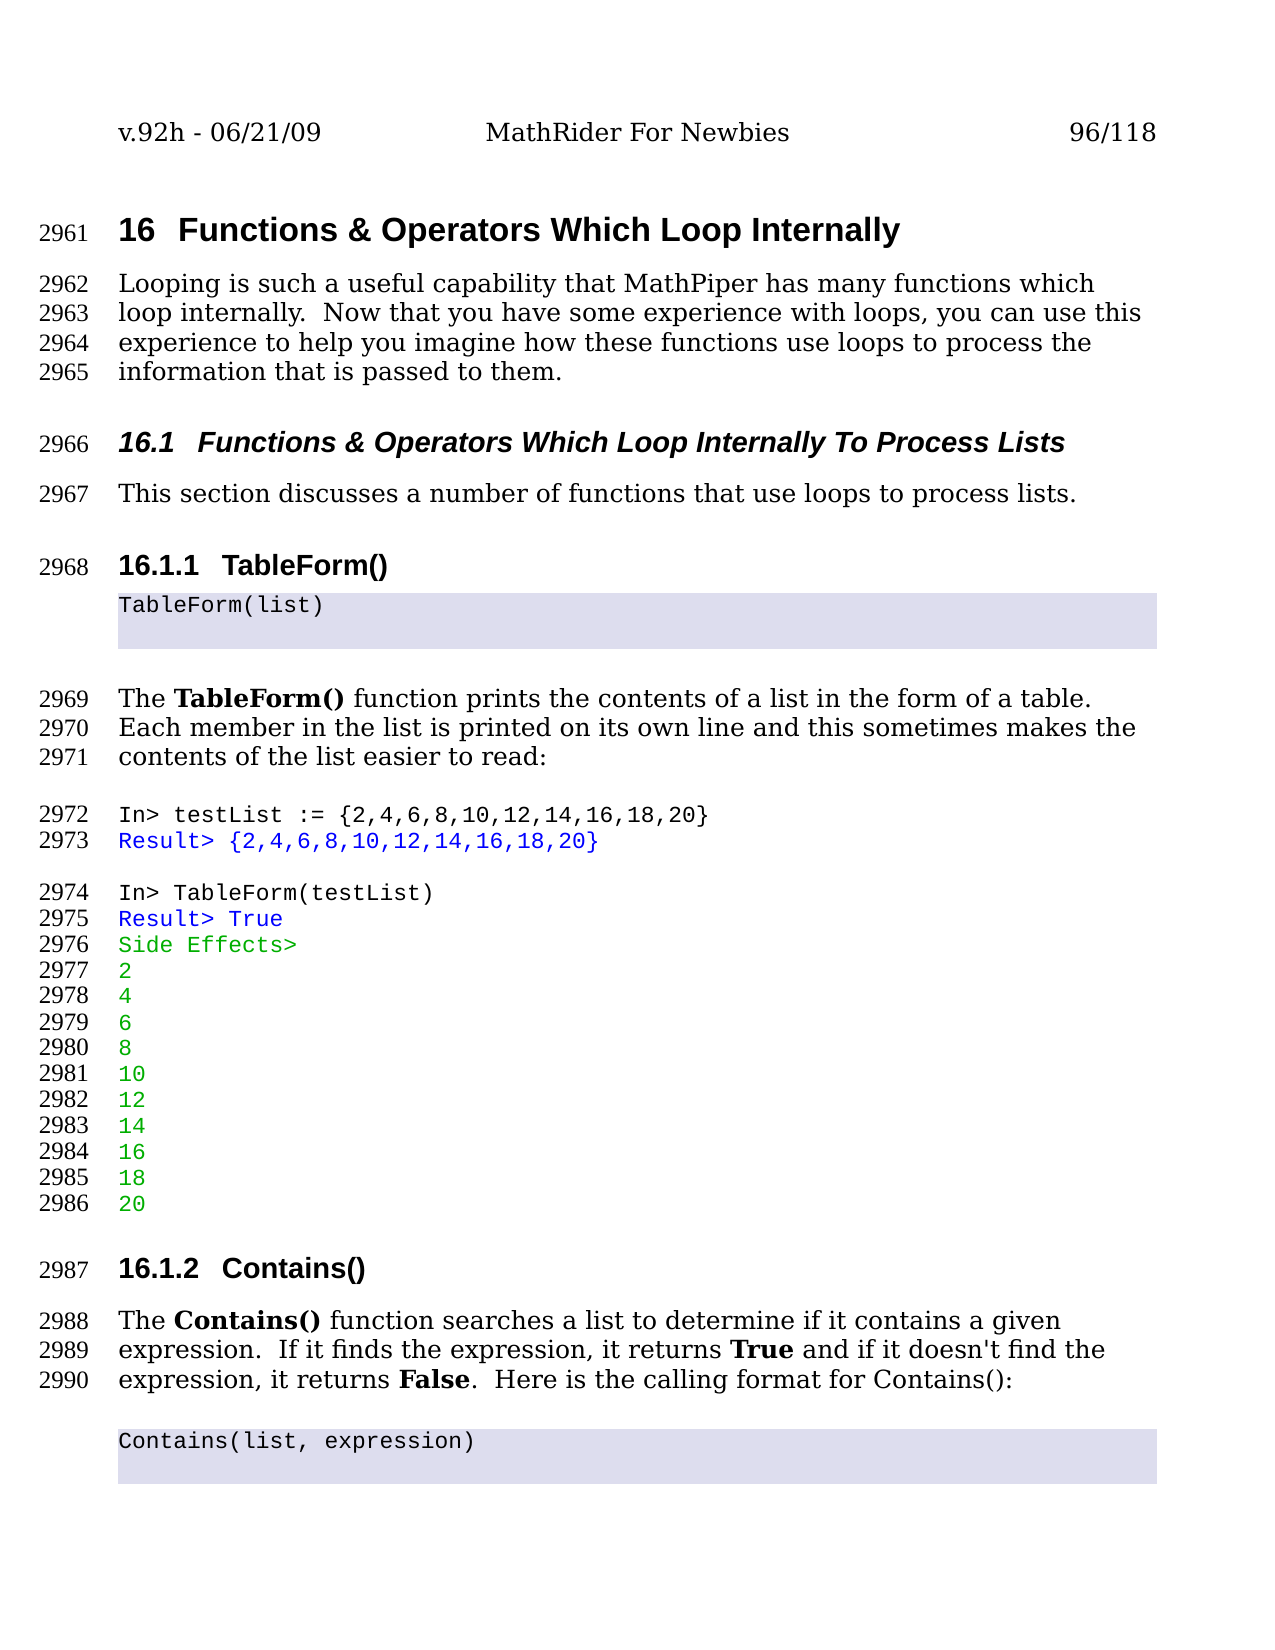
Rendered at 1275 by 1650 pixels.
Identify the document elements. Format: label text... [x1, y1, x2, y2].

text This section discusses a number of functions that use loops to process lists. [118, 479, 1157, 509]
table_header TableForm(list) [118, 593, 1157, 649]
text 16 [118, 1141, 1157, 1166]
text 6 [118, 1011, 1157, 1037]
text 2 [118, 959, 1157, 985]
text Result> True [118, 907, 1157, 933]
text 10 [118, 1063, 1157, 1089]
text Looping is such a useful capability that MathPiper has many functions which loop internally. Now that you have some experience with loops, you can use this experience to help you imagine how these functions use loops to process the information that is passed to them. [118, 269, 1157, 386]
text 12 [118, 1089, 1157, 1114]
subtitle TableForm() [118, 548, 1157, 581]
text 18 [118, 1166, 1157, 1192]
text Side Effects> [118, 933, 1157, 959]
text 20 [118, 1192, 1157, 1218]
text In> testList := {2,4,6,8,10,12,14,16,18,20} [118, 803, 1157, 829]
table_header Contains(list, expression) [118, 1429, 1157, 1484]
text Result> {2,4,6,8,10,12,14,16,18,20} [118, 829, 1157, 855]
text 4 [118, 985, 1157, 1011]
subtitle Functions & Operators Which Loop Internally [118, 210, 1157, 248]
text The Contains() function searches a list to determine if it contains a given expression. If it finds the expression, it returns True and if it doesn't find the expression, it returns False. Here is the calling format for Contains(): [118, 1306, 1157, 1394]
text 8 [118, 1037, 1157, 1063]
text 14 [118, 1114, 1157, 1141]
text The TableForm() function prints the contents of a list in the form of a table. Each member in the list is printed on its own line and this sometimes makes the contents of the list easier to read: [118, 684, 1157, 771]
subtitle Contains() [118, 1251, 1157, 1285]
subtitle Functions & Operators Which Loop Internally To Process Lists [118, 425, 1157, 459]
text In> TableForm(testList) [118, 881, 1157, 907]
